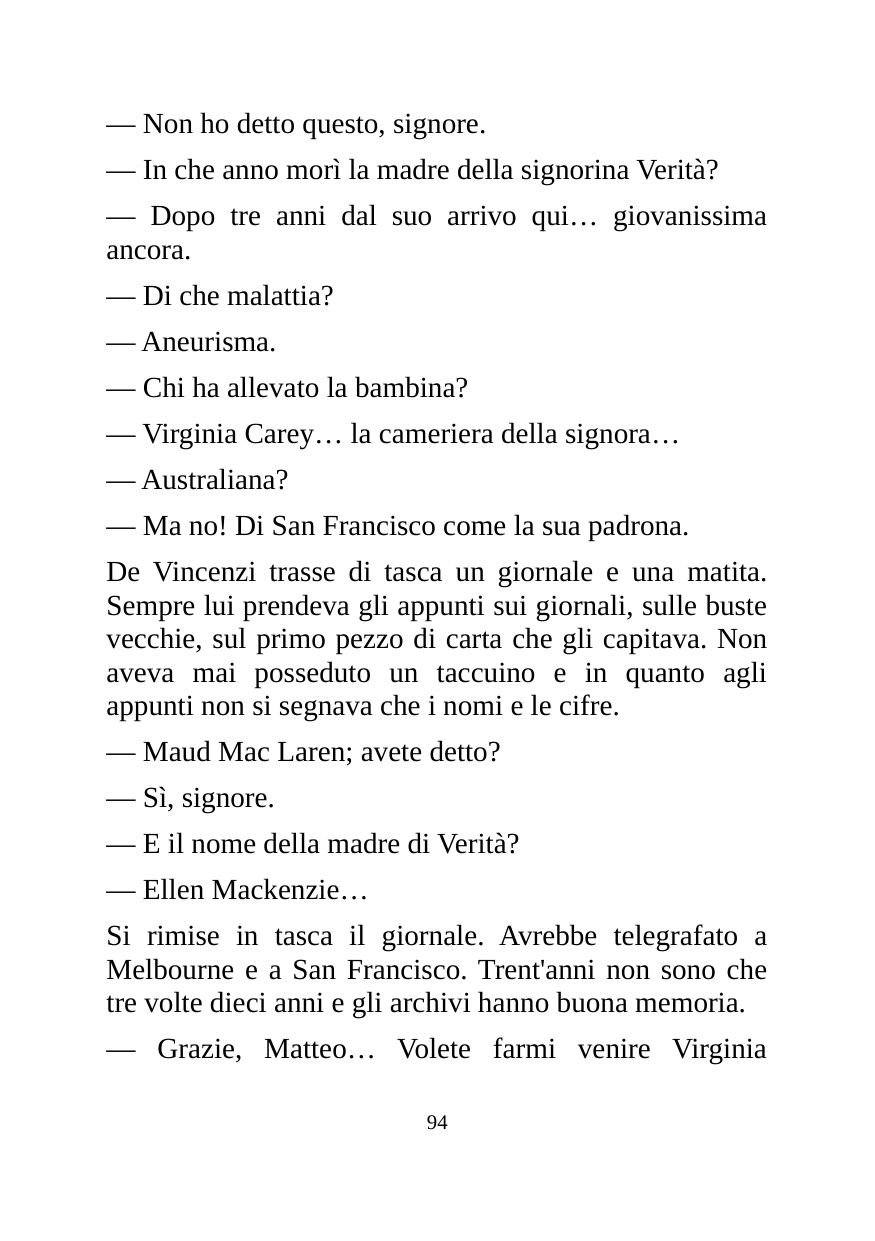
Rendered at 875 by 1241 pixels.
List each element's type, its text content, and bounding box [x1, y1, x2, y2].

text — Maud Mac Laren; avete detto? [106, 734, 768, 768]
text — Non ho detto questo, signore. [106, 106, 768, 140]
text — Sì, signore. [106, 780, 768, 814]
text — Grazie, Matteo… Volete farmi venire Virginia [106, 1032, 768, 1065]
text — Ma no! Di San Francisco come la sua padrona. [106, 508, 768, 542]
text — Dopo tre anni dal suo arrivo qui… giovanissima ancora. [106, 198, 768, 265]
text Si rimise in tasca il giornale. Avrebbe telegrafato a Melbourne e a San Francisco. Trent'anni non sono che tre volte dieci anni e gli archivi hanno buona memoria. [106, 918, 768, 1019]
text De Vincenzi trasse di tasca un giornale e una matita. Sempre lui prendeva gli appunti sui giornali, sulle buste vecchie, sul primo pezzo di carta che gli capitava. Non aveva mai posseduto un taccuino e in quanto agli appunti non si segnava che i nomi e le cifre. [106, 554, 768, 722]
text — Virginia Carey… la cameriera della signora… [106, 416, 768, 449]
text — In che anno morì la madre della signorina Verità? [106, 152, 768, 186]
text — Ellen Mackenzie… [106, 872, 768, 906]
text — Di che malattia? [106, 278, 768, 311]
text — Chi ha allevato la bambina? [106, 370, 768, 403]
text — Australiana? [106, 462, 768, 496]
text — E il nome della madre di Verità? [106, 826, 768, 860]
text — Aneurisma. [106, 324, 768, 357]
